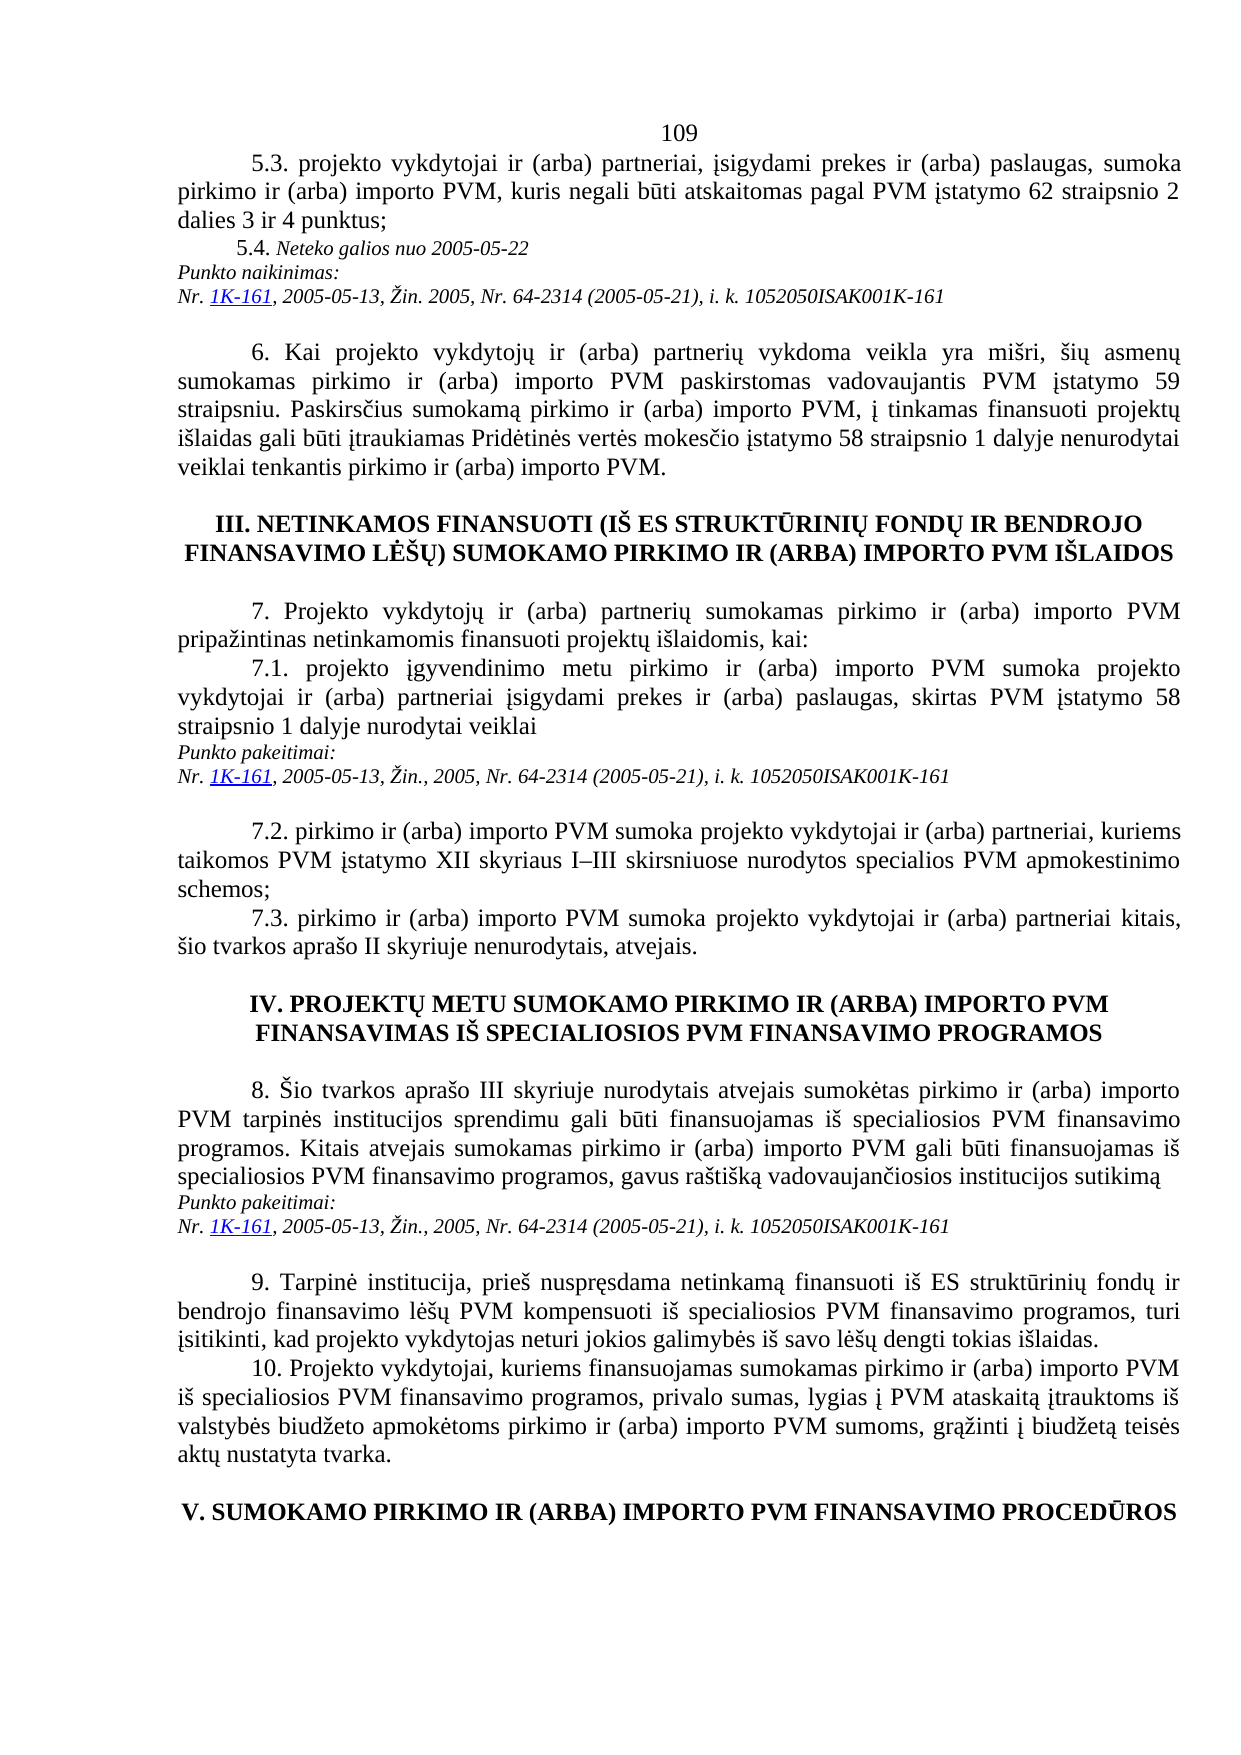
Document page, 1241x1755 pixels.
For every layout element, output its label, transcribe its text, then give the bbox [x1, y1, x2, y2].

text Nr. 1K-161, 2005-05-13, Žin., 2005, Nr. 64-2314 (2005-05-21), i. k. 1052050ISAK001K-161 [177, 1214, 1181, 1238]
text III. NETINKAMOS FINANSUOTI (IŠ ES STRUKTŪRINIŲ FONDŲ IR BENDROJO FINANSAVIMO LĖŠŲ) SUMOKAMO PIRKIMO IR (ARBA) IMPORTO PVM IŠLAIDOS [177, 509, 1181, 567]
text 7.3. pirkimo ir (arba) importo PVM sumoka projekto vykdytojai ir (arba) partneriai kitais, šio tvarkos aprašo II skyriuje nenurodytais, atvejais. [177, 903, 1181, 960]
text 5.3. projekto vykdytojai ir (arba) partneriai, įsigydami prekes ir (arba) paslaugas, sumoka pirkimo ir (arba) importo PVM, kuris negali būti atskaitomas pagal PVM įstatymo 62 straipsnio 2 dalies 3 ir 4 punktus; [177, 148, 1181, 234]
text 9. Tarpinė institucija, prieš nuspręsdama netinkamą finansuoti iš ES struktūrinių fondų ir bendrojo finansavimo lėšų PVM kompensuoti iš specialiosios PVM finansavimo programos, turi įsitikinti, kad projekto vykdytojas neturi jokios galimybės iš savo lėšų dengti tokias išlaidas. [177, 1267, 1181, 1353]
text 7.2. pirkimo ir (arba) importo PVM sumoka projekto vykdytojai ir (arba) partneriai, kuriems taikomos PVM įstatymo XII skyriaus I–III skirsniuose nurodytos specialios PVM apmokestinimo schemos; [177, 816, 1181, 903]
text 10. Projekto vykdytojai, kuriems finansuojamas sumokamas pirkimo ir (arba) importo PVM iš specialiosios PVM finansavimo programos, privalo sumas, lygias į PVM ataskaitą įtrauktoms iš valstybės biudžeto apmokėtoms pirkimo ir (arba) importo PVM sumoms, grąžinti į biudžetą teisės aktų nustatyta tvarka. [177, 1353, 1181, 1468]
text Nr. 1K-161, 2005-05-13, Žin. 2005, Nr. 64-2314 (2005-05-21), i. k. 1052050ISAK001K-161 [177, 284, 1181, 308]
text Punkto pakeitimai: [177, 739, 1181, 764]
text Punkto naikinimas: [177, 260, 1181, 284]
text V. SUMOKAMO PIRKIMO IR (ARBA) IMPORTO PVM FINANSAVIMO PROCEDŪROS [177, 1497, 1181, 1526]
text IV. PROJEKTŲ METU SUMOKAMO PIRKIMO IR (ARBA) IMPORTO PVM FINANSAVIMAS IŠ SPECIALIOSIOS PVM FINANSAVIMO PROGRAMOS [177, 989, 1181, 1046]
text 5.4. Neteko galios nuo 2005-05-22 [177, 234, 1181, 260]
text Punkto pakeitimai: [177, 1190, 1181, 1214]
text 7.1. projekto įgyvendinimo metu pirkimo ir (arba) importo PVM sumoka projekto vykdytojai ir (arba) partneriai įsigydami prekes ir (arba) paslaugas, skirtas PVM įstatymo 58 straipsnio 1 dalyje nurodytai veiklai [177, 653, 1181, 739]
text 7. Projekto vykdytojų ir (arba) partnerių sumokamas pirkimo ir (arba) importo PVM pripažintinas netinkamomis finansuoti projektų išlaidomis, kai: [177, 596, 1181, 653]
text Nr. 1K-161, 2005-05-13, Žin., 2005, Nr. 64-2314 (2005-05-21), i. k. 1052050ISAK001K-161 [177, 764, 1181, 788]
text 6. Kai projekto vykdytojų ir (arba) partnerių vykdoma veikla yra mišri, šių asmenų sumokamas pirkimo ir (arba) importo PVM paskirstomas vadovaujantis PVM įstatymo 59 straipsniu. Paskirsčius sumokamą pirkimo ir (arba) importo PVM, į tinkamas finansuoti projektų išlaidas gali būti įtraukiamas Pridėtinės vertės mokesčio įstatymo 58 straipsnio 1 dalyje nenurodytai veiklai tenkantis pirkimo ir (arba) importo PVM. [177, 337, 1181, 481]
text 8. Šio tvarkos aprašo III skyriuje nurodytais atvejais sumokėtas pirkimo ir (arba) importo PVM tarpinės institucijos sprendimu gali būti finansuojamas iš specialiosios PVM finansavimo programos. Kitais atvejais sumokamas pirkimo ir (arba) importo PVM gali būti finansuojamas iš specialiosios PVM finansavimo programos, gavus raštišką vadovaujančiosios institucijos sutikimą [177, 1075, 1181, 1190]
